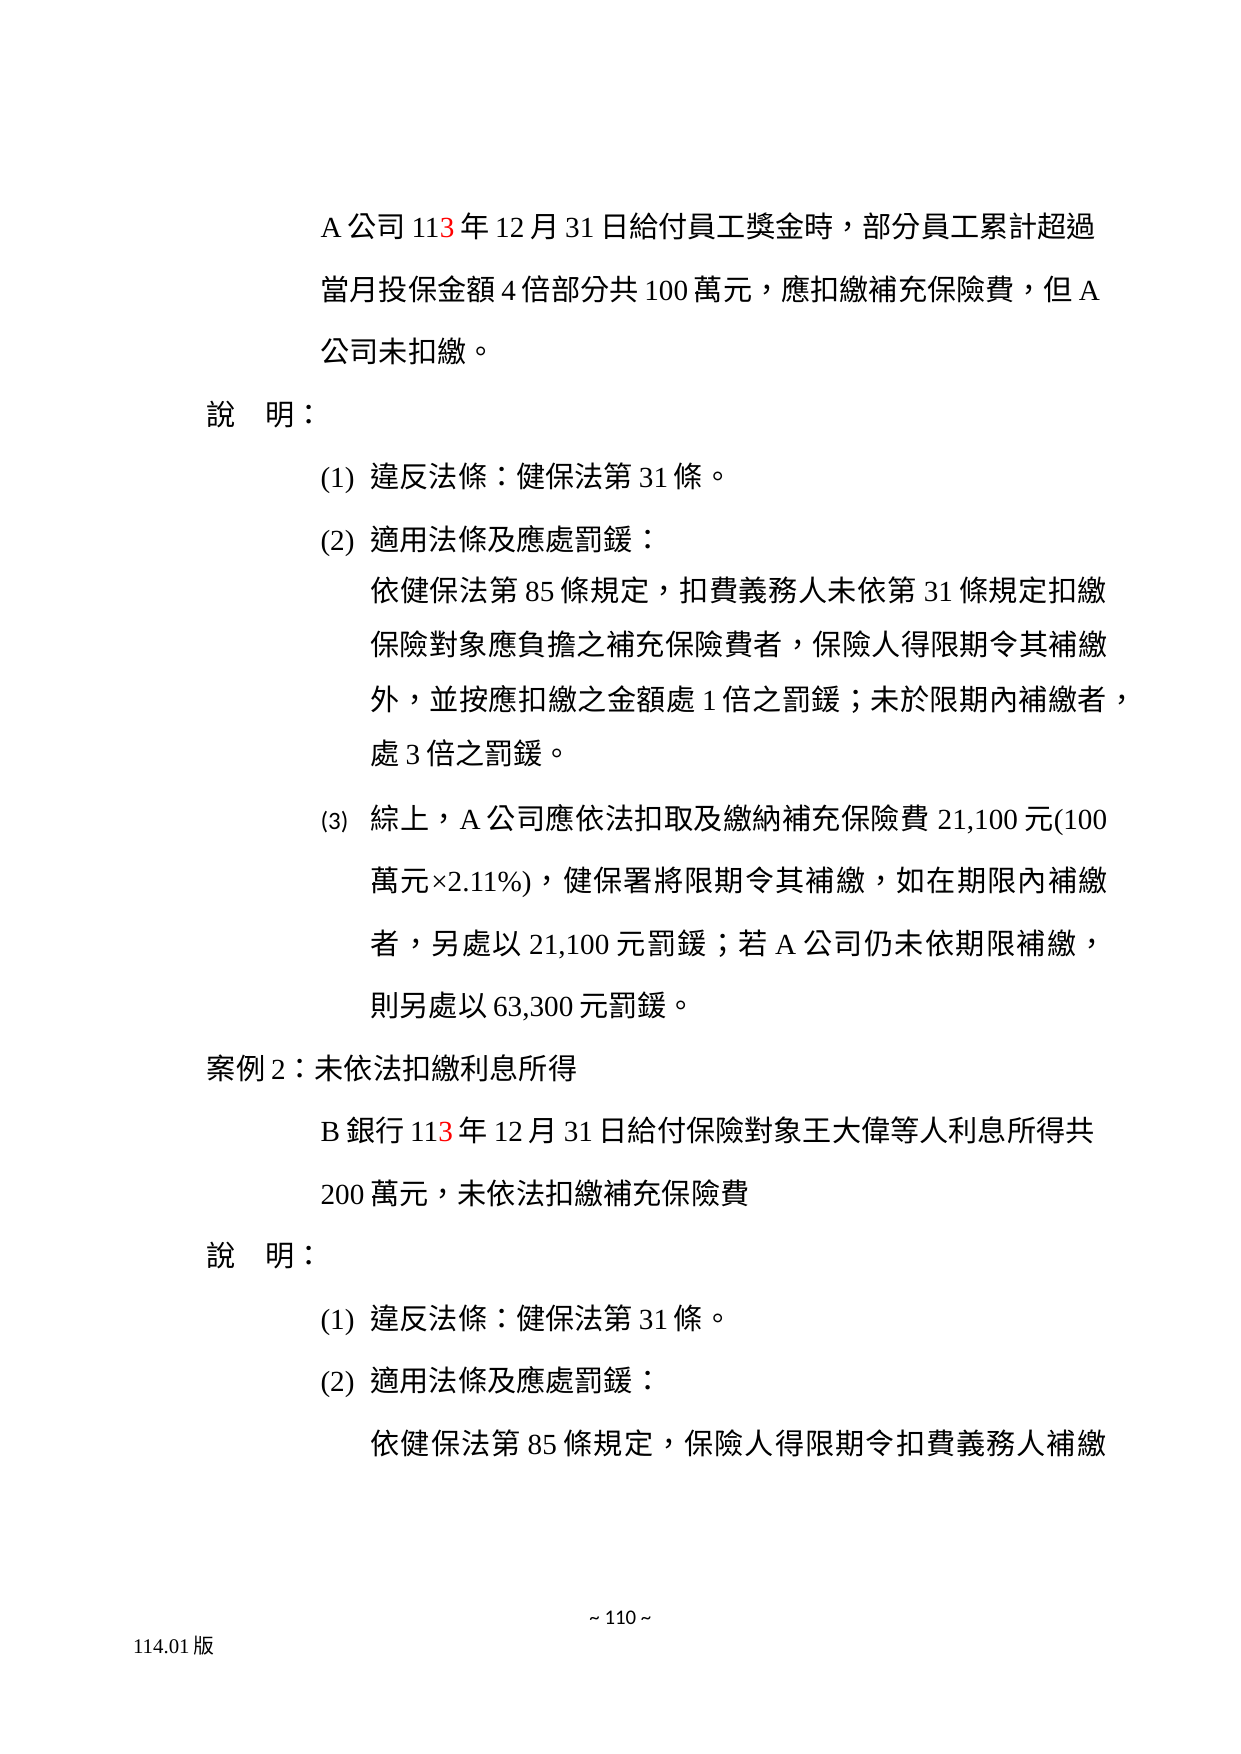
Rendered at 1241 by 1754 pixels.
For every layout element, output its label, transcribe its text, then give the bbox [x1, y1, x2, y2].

text B銀行113年12月31日給付保險對象王大偉等人利息所得共200萬元，未依法扣繳補充保險費 [320, 1087, 1107, 1212]
text 說 明： [207, 1212, 1107, 1275]
list 適用法條及應處罰鍰： [320, 1337, 1107, 1400]
list 違反法條：健保法第31條。 [320, 433, 1107, 496]
text 案例2：未依法扣繳利息所得 [207, 1025, 1107, 1087]
text 依健保法第85條規定，保險人得限期令扣費義務人補繳 [370, 1400, 1107, 1462]
list 綜上，A公司應依法扣取及繳納補充保險費21,100元(100萬元×2.11%)，健保署將限期令其補繳，如在期限內補繳者，另處以21,100元罰鍰；若A公司仍未依期限補繳，則另處以63,300元罰鍰。 [320, 775, 1107, 1025]
text A公司113年12月31日給付員工獎金時，部分員工累計超過當月投保金額4倍部分共100萬元，應扣繳補充保險費，但A公司未扣繳。 [320, 183, 1107, 371]
list 適用法條及應處罰鍰： [320, 496, 1107, 558]
text 依健保法第85條規定，扣費義務人未依第31條規定扣繳保險對象應負擔之補充保險費者，保險人得限期令其補繳外，並按應扣繳之金額處1倍之罰鍰；未於限期內補繳者，處3倍之罰鍰。 [370, 558, 1107, 775]
text 說 明： [207, 371, 1107, 433]
list 違反法條：健保法第31條。 [320, 1275, 1107, 1337]
